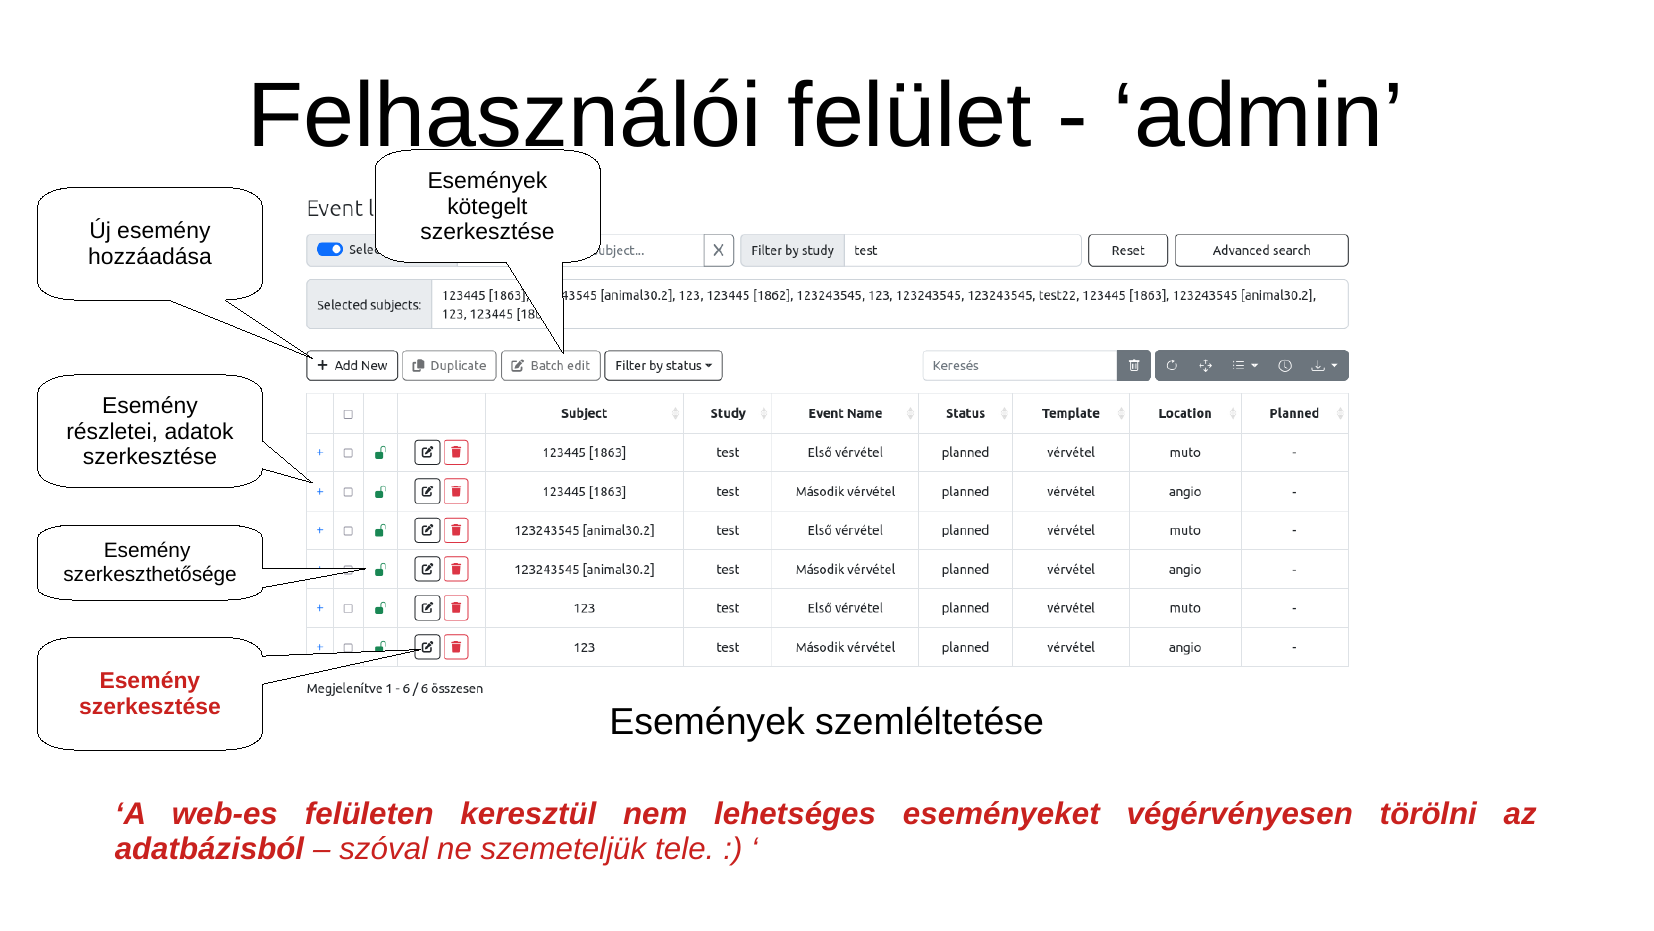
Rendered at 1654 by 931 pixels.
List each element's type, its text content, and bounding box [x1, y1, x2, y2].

text_box Esemény részletei, adatok szerkesztése [37, 374, 313, 488]
picture [293, 192, 1360, 705]
title Felhasználói felület - ‘admin’ [82, 37, 1571, 193]
text_box Új esemény hozzáadása [37, 187, 313, 359]
text_box Esemény szerkesztése [37, 637, 421, 751]
text_box Esemény szerkeszthetősége [37, 525, 366, 601]
text_box ‘A web-es felületen keresztül nem lehetséges eseményeket végérvényesen törölni az adatbázisból – szóval ne szemeteljük tele. :) ‘ [99, 788, 1554, 931]
text_box Események kötegelt szerkesztése [375, 149, 601, 354]
